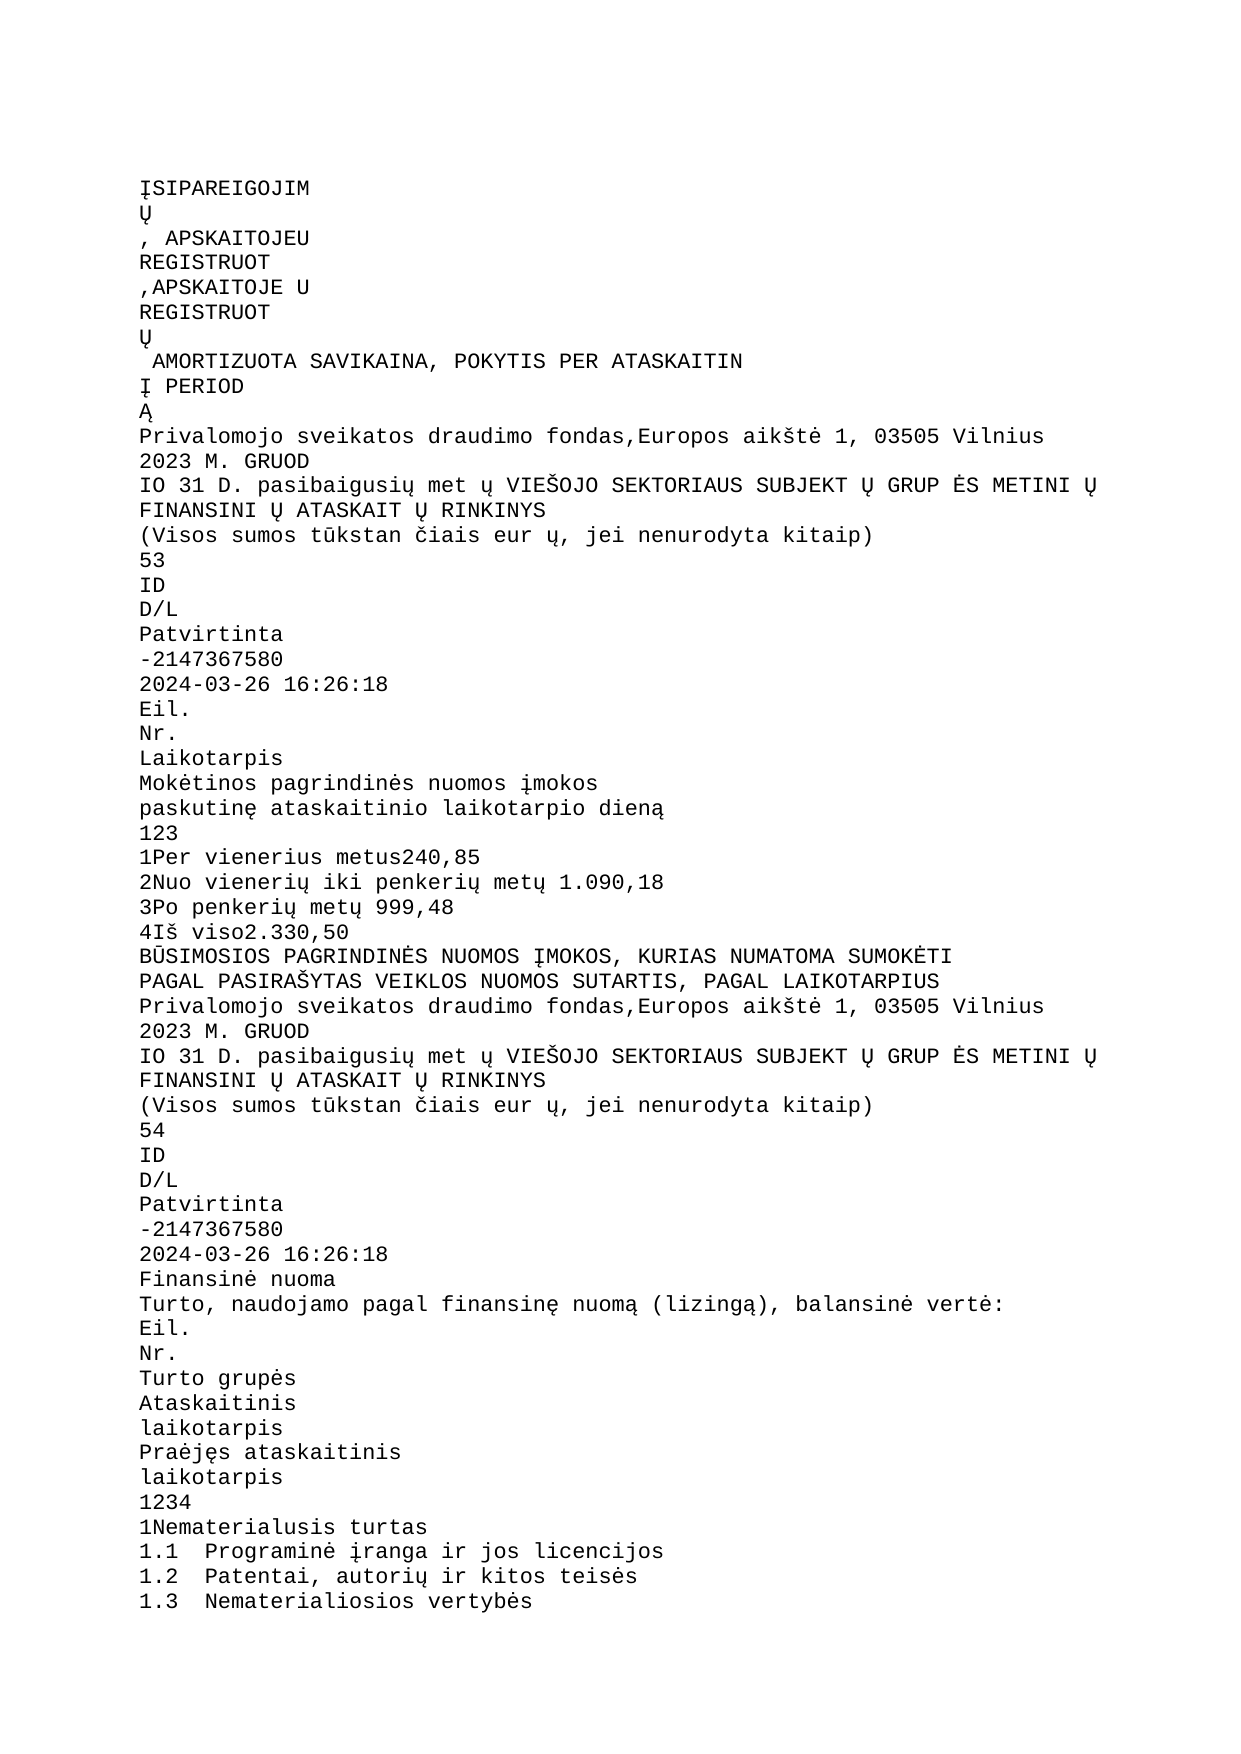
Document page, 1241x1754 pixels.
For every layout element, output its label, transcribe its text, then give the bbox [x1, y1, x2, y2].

text , APSKAITOJEU [139, 227, 1101, 252]
text Finansinė nuoma [139, 1268, 1101, 1293]
text Privalomojo sveikatos draudimo fondas,Europos aikštė 1, 03505 Vilnius [139, 425, 1101, 450]
text Privalomojo sveikatos draudimo fondas,Europos aikštė 1, 03505 Vilnius [139, 995, 1101, 1020]
text ĮSIPAREIGOJIM [139, 177, 1101, 202]
text Mokėtinos pagrindinės nuomos įmokos [139, 772, 1101, 797]
text (Visos sumos tūkstan čiais eur ų, jei nenurodyta kitaip) [139, 1094, 1101, 1119]
text REGISTRUOT [139, 252, 1101, 276]
text Eil. [139, 698, 1101, 723]
text ,APSKAITOJE U [139, 276, 1101, 301]
text laikotarpis [139, 1417, 1101, 1442]
text ID [139, 574, 1101, 599]
text Ų [139, 326, 1101, 351]
text BŪSIMOSIOS PAGRINDINĖS NUOMOS ĮMOKOS, KURIAS NUMATOMA SUMOKĖTI [139, 946, 1101, 971]
text AMORTIZUOTA SAVIKAINA, POKYTIS PER ATASKAITIN [139, 351, 1101, 376]
text Patvirtinta [139, 623, 1101, 648]
text 123 [139, 822, 1101, 847]
text 3Po penkerių metų 999,48 [139, 896, 1101, 921]
text ID [139, 1144, 1101, 1169]
text Į PERIOD [139, 376, 1101, 400]
text laikotarpis [139, 1466, 1101, 1491]
text 1Nematerialusis turtas [139, 1516, 1101, 1541]
text 2023 M. GRUOD [139, 450, 1101, 475]
text 2024-03-26 16:26:18 [139, 673, 1101, 698]
text Nr. [139, 1342, 1101, 1367]
text 1234 [139, 1491, 1101, 1516]
text 1.3 Nematerialiosios vertybės [139, 1590, 1101, 1615]
text Ą [139, 400, 1101, 425]
text Patvirtinta [139, 1194, 1101, 1218]
text -2147367580 [139, 1218, 1101, 1243]
text 54 [139, 1119, 1101, 1144]
text Laikotarpis [139, 747, 1101, 772]
text 1.1 Programinė įranga ir jos licencijos [139, 1541, 1101, 1566]
text D/L [139, 1169, 1101, 1194]
text IO 31 D. pasibaigusių met ų VIEŠOJO SEKTORIAUS SUBJEKT Ų GRUP ĖS METINI Ų FINANSINI Ų ATASKAIT Ų RINKINYS [139, 1045, 1101, 1094]
text Ataskaitinis [139, 1392, 1101, 1417]
text 2Nuo vienerių iki penkerių metų 1.090,18 [139, 871, 1101, 896]
text Nr. [139, 723, 1101, 747]
text Turto, naudojamo pagal finansinę nuomą (lizingą), balansinė vertė: [139, 1293, 1101, 1318]
text 1.2 Patentai, autorių ir kitos teisės [139, 1566, 1101, 1590]
text (Visos sumos tūkstan čiais eur ų, jei nenurodyta kitaip) [139, 524, 1101, 549]
text Praėjęs ataskaitinis [139, 1442, 1101, 1466]
text 2024-03-26 16:26:18 [139, 1243, 1101, 1268]
text PAGAL PASIRAŠYTAS VEIKLOS NUOMOS SUTARTIS, PAGAL LAIKOTARPIUS [139, 971, 1101, 995]
text 1Per vienerius metus240,85 [139, 847, 1101, 871]
text Eil. [139, 1318, 1101, 1342]
text 2023 M. GRUOD [139, 1020, 1101, 1045]
text Turto grupės [139, 1367, 1101, 1392]
text REGISTRUOT [139, 301, 1101, 326]
text IO 31 D. pasibaigusių met ų VIEŠOJO SEKTORIAUS SUBJEKT Ų GRUP ĖS METINI Ų FINANSINI Ų ATASKAIT Ų RINKINYS [139, 475, 1101, 524]
text D/L [139, 599, 1101, 623]
text paskutinę ataskaitinio laikotarpio dieną [139, 797, 1101, 822]
text 53 [139, 549, 1101, 574]
text -2147367580 [139, 648, 1101, 673]
text Ų [139, 202, 1101, 227]
text 4Iš viso2.330,50 [139, 921, 1101, 946]
